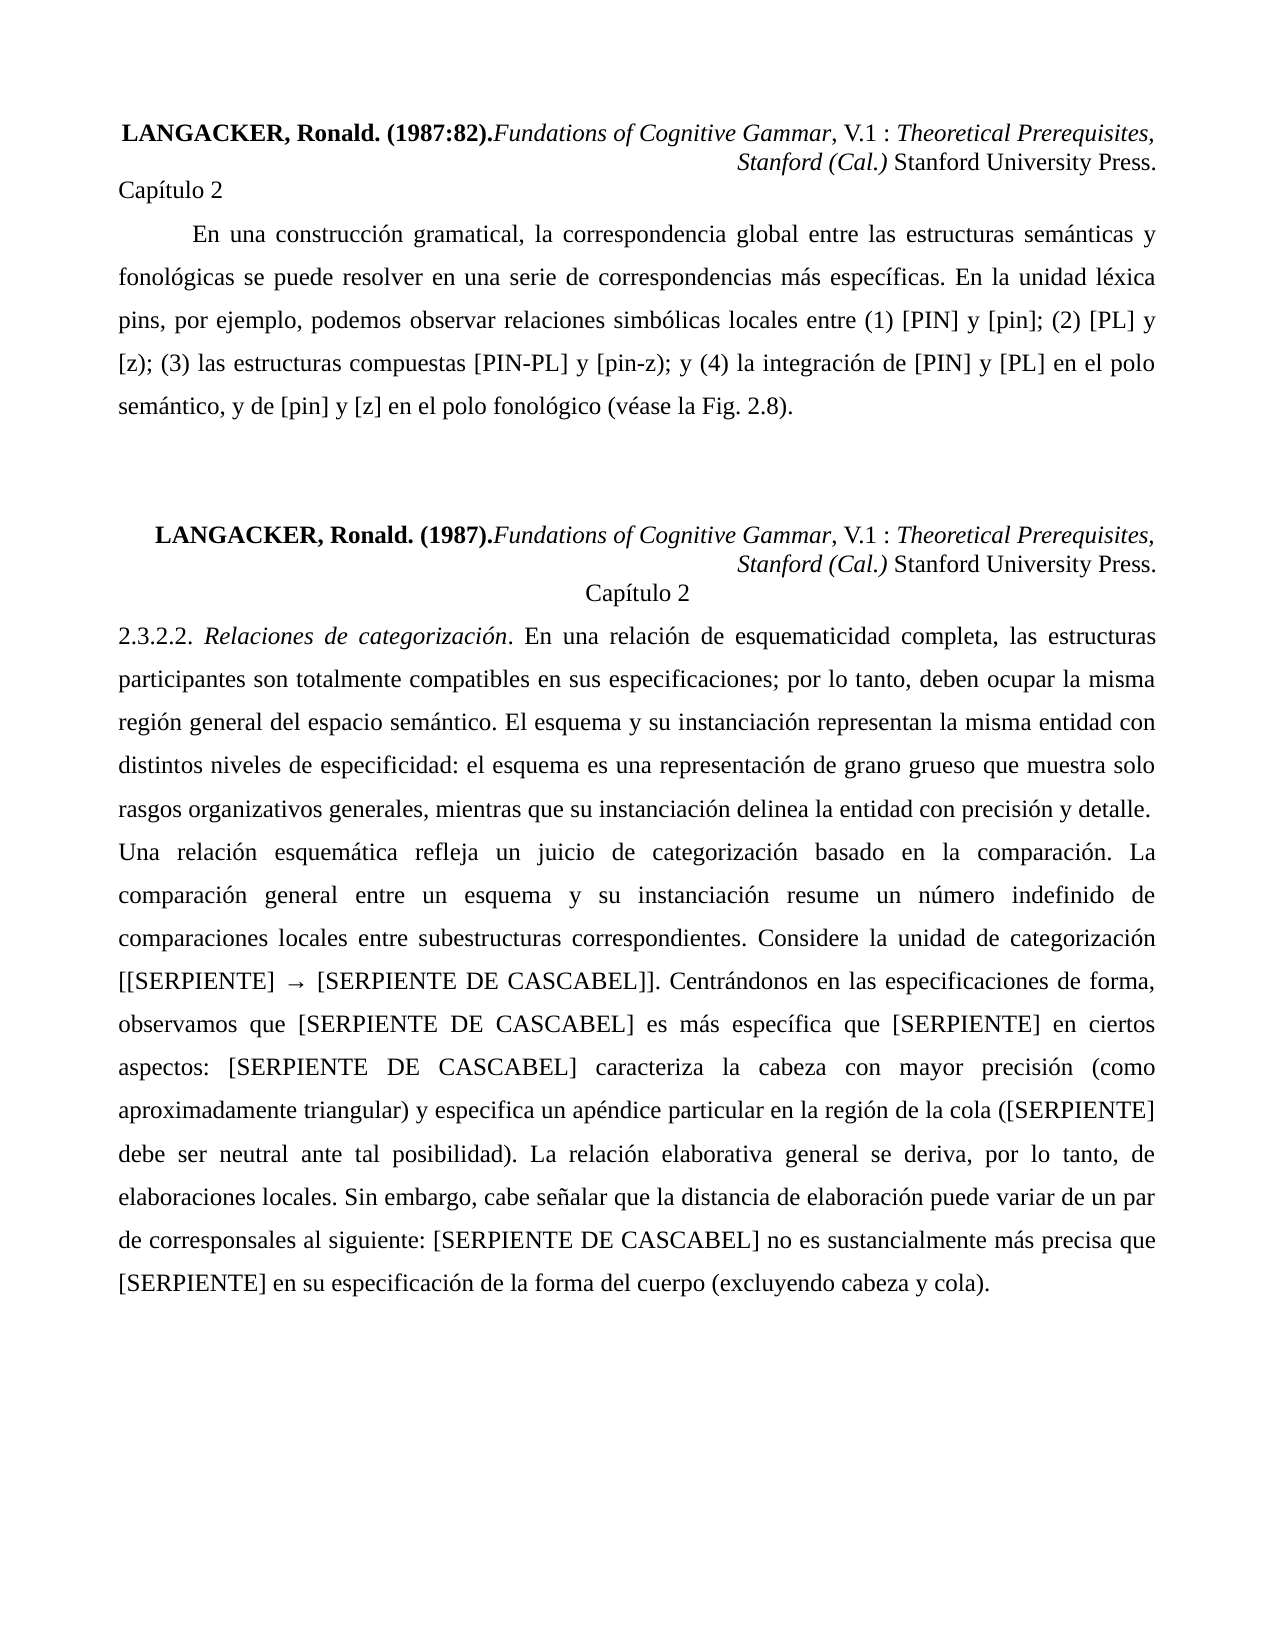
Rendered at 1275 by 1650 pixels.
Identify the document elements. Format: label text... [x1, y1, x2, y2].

text Capítulo 2 [118, 578, 1157, 607]
text Una relación esquemática refleja un juicio de categorización basado en la comparación. La comparación general entre un esquema y su instanciación resume un número indefinido de comparaciones locales entre subestructuras correspondientes. Considere la unidad de categorización [[SERPIENTE] → [SERPIENTE DE CASCABEL]]. Centrándonos en las especificaciones de forma, observamos que [SERPIENTE DE CASCABEL] es más específica que [SERPIENTE] en ciertos aspectos: [SERPIENTE DE CASCABEL] caracteriza la cabeza con mayor precisión (como aproximadamente triangular) y especifica un apéndice particular en la región de la cola ([SERPIENTE] debe ser neutral ante tal posibilidad). La relación elaborativa general se deriva, por lo tanto, de elaboraciones locales. Sin embargo, cabe señalar que la distancia de elaboración puede variar de un par de corresponsales al siguiente: [SERPIENTE DE CASCABEL] no es sustancialmente más precisa que [SERPIENTE] en su especificación de la forma del cuerpo (excluyendo cabeza y cola). [118, 837, 1157, 1297]
text LANGACKER, Ronald. (1987:82).Fundations of Cognitive Gammar, V.1 : Theoretical Prerequisites, Stanford (Cal.) Stanford University Press. [118, 118, 1157, 176]
text En una construcción gramatical, la correspondencia global entre las estructuras semánticas y fonológicas se puede resolver en una serie de correspondencias más específicas. En la unidad léxica pins, por ejemplo, podemos observar relaciones simbólicas locales entre (1) [PIN] y [pin]; (2) [PL] y [z); (3) las estructuras compuestas [PIN-PL] y [pin-z); y (4) la integración de [PIN] y [PL] en el polo semántico, y de [pin] y [z] en el polo fonológico (véase la Fig. 2.8). [118, 219, 1157, 420]
text LANGACKER, Ronald. (1987).Fundations of Cognitive Gammar, V.1 : Theoretical Prerequisites, Stanford (Cal.) Stanford University Press. [118, 521, 1157, 578]
text 2.3.2.2. Relaciones de categorización. En una relación de esquematicidad completa, las estructuras participantes son totalmente compatibles en sus especificaciones; por lo tanto, deben ocupar la misma región general del espacio semántico. El esquema y su instanciación representan la misma entidad con distintos niveles de especificidad: el esquema es una representación de grano grueso que muestra solo rasgos organizativos generales, mientras que su instanciación delinea la entidad con precisión y detalle. [118, 621, 1157, 822]
text Capítulo 2 [118, 176, 1157, 204]
